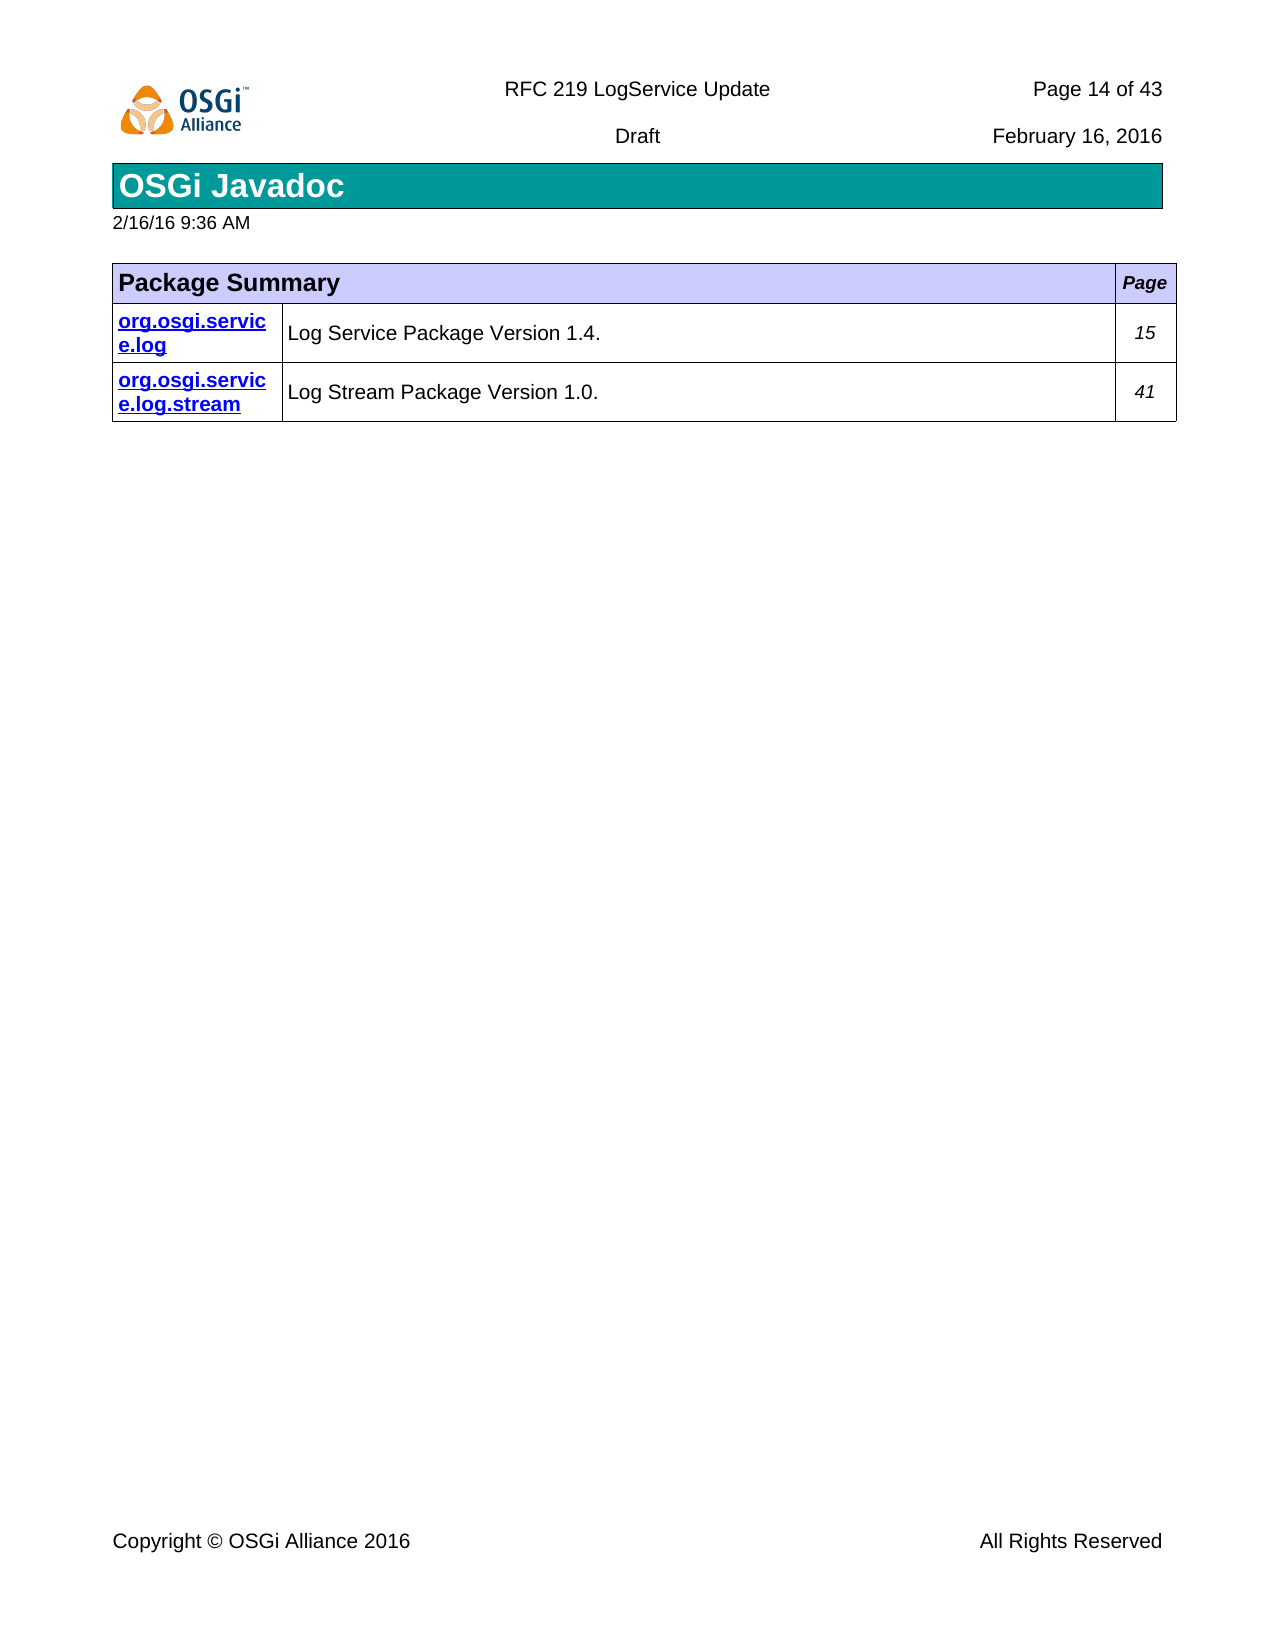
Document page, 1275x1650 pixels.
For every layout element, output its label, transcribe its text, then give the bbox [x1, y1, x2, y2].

table_header Package Summary [113, 264, 1115, 303]
subtitle OSGi Javadoc [114, 164, 1162, 208]
table_cell [1116, 363, 1176, 421]
text 2/16/16 9:36 AM [112, 212, 1162, 233]
table_header Page [1116, 264, 1176, 303]
table_cell Log Stream Package Version 1.0. [283, 363, 1115, 421]
table_cell [1116, 304, 1176, 362]
table_cell org.osgi.service.log [113, 304, 282, 362]
table_cell org.osgi.service.log.stream [113, 363, 282, 421]
table_cell Log Service Package Version 1.4. [283, 304, 1115, 362]
picture [113, 78, 257, 142]
